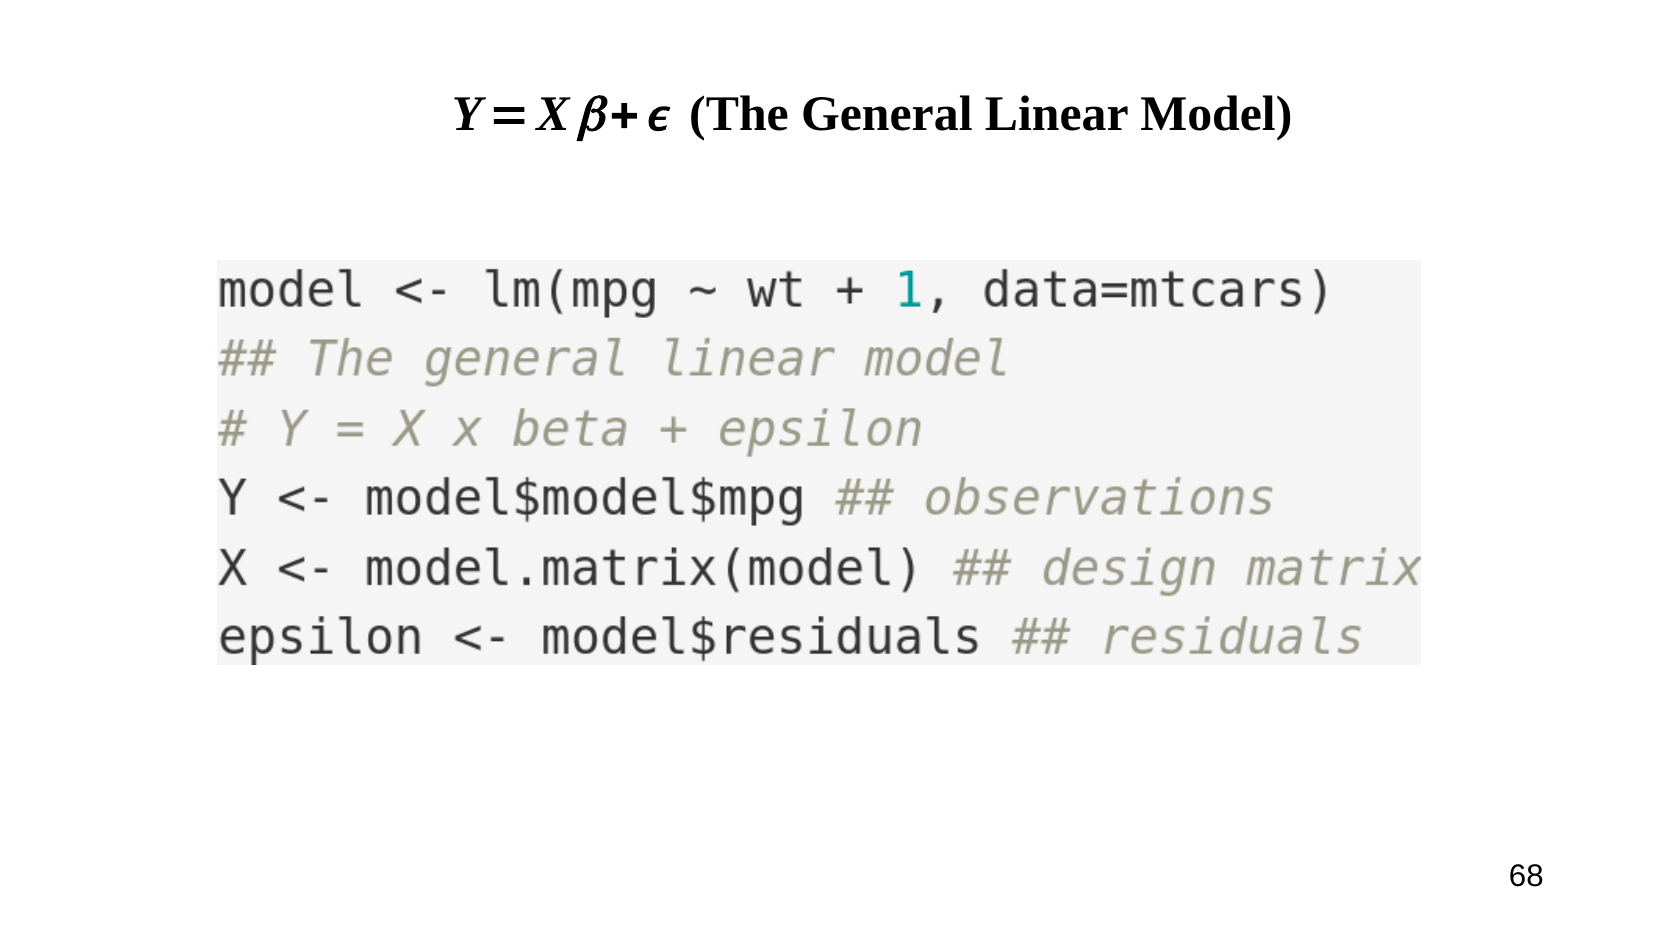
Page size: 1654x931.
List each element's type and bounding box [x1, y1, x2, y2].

chart [445, 86, 1312, 201]
text_box [1494, 850, 1654, 921]
picture [217, 260, 1421, 665]
